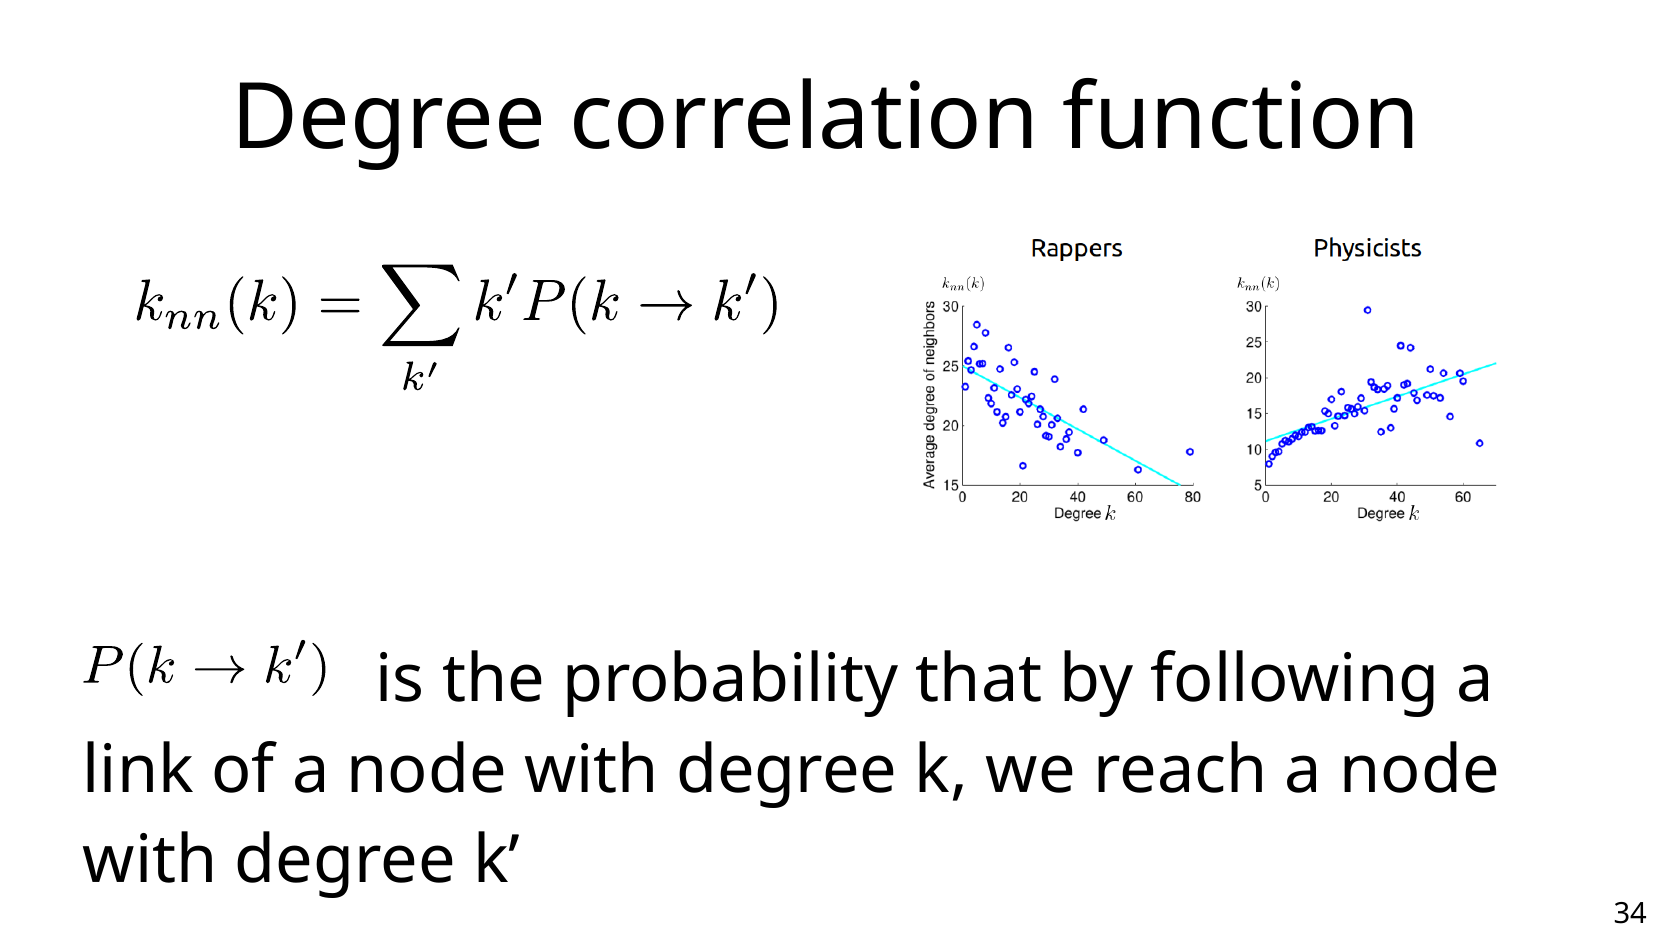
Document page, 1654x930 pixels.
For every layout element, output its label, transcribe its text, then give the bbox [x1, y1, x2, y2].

list is the probability that by following a link of a node with degree k, we reach a node with degree k’ [82, 630, 1571, 917]
text_box [133, 258, 783, 391]
title Degree correlation function [82, 1, 1571, 225]
picture [912, 227, 1515, 531]
text_box [80, 639, 331, 696]
